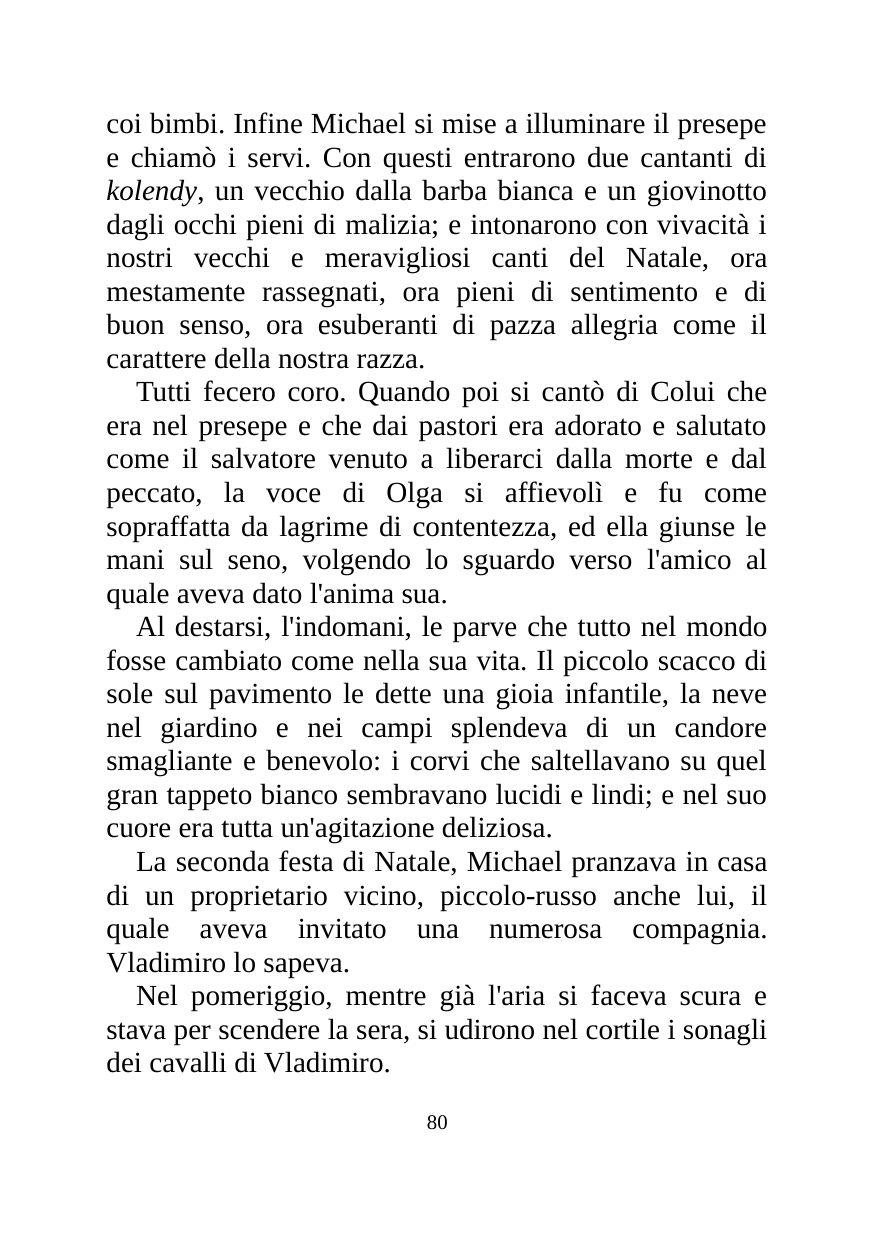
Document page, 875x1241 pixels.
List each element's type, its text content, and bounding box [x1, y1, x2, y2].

text coi bimbi. Infine Michael si mise a illuminare il presepe e chiamò i servi. Con questi entrarono due cantanti di kolendy, un vecchio dalla barba bianca e un giovinotto dagli occhi pieni di malizia; e intonarono con vivacità i nostri vecchi e meravigliosi canti del Natale, ora mestamente rassegnati, ora pieni di sentimento e di buon senso, ora esuberanti di pazza allegria come il carattere della nostra razza. [106, 106, 768, 374]
text La seconda festa di Natale, Michael pranzava in casa di un proprietario vicino, piccolo-russo anche lui, il quale aveva invitato una numerosa compagnia. Vladimiro lo sapeva. [106, 844, 768, 978]
text Tutti fecero coro. Quando poi si cantò di Colui che era nel presepe e che dai pastori era adorato e salutato come il salvatore venuto a liberarci dalla morte e dal peccato, la voce di Olga si affievolì e fu come sopraffatta da lagrime di contentezza, ed ella giunse le mani sul seno, volgendo lo sguardo verso l'amico al quale aveva dato l'anima sua. [106, 374, 768, 609]
text Al destarsi, l'indomani, le parve che tutto nel mondo fosse cambiato come nella sua vita. Il piccolo scacco di sole sul pavimento le dette una gioia infantile, la neve nel giardino e nei campi splendeva di un candore smagliante e benevolo: i corvi che saltellavano su quel gran tappeto bianco sembravano lucidi e lindi; e nel suo cuore era tutta un'agitazione deliziosa. [106, 609, 768, 844]
text Nel pomeriggio, mentre già l'aria si faceva scura e stava per scendere la sera, si udirono nel cortile i sonagli dei cavalli di Vladimiro. [106, 978, 768, 1079]
